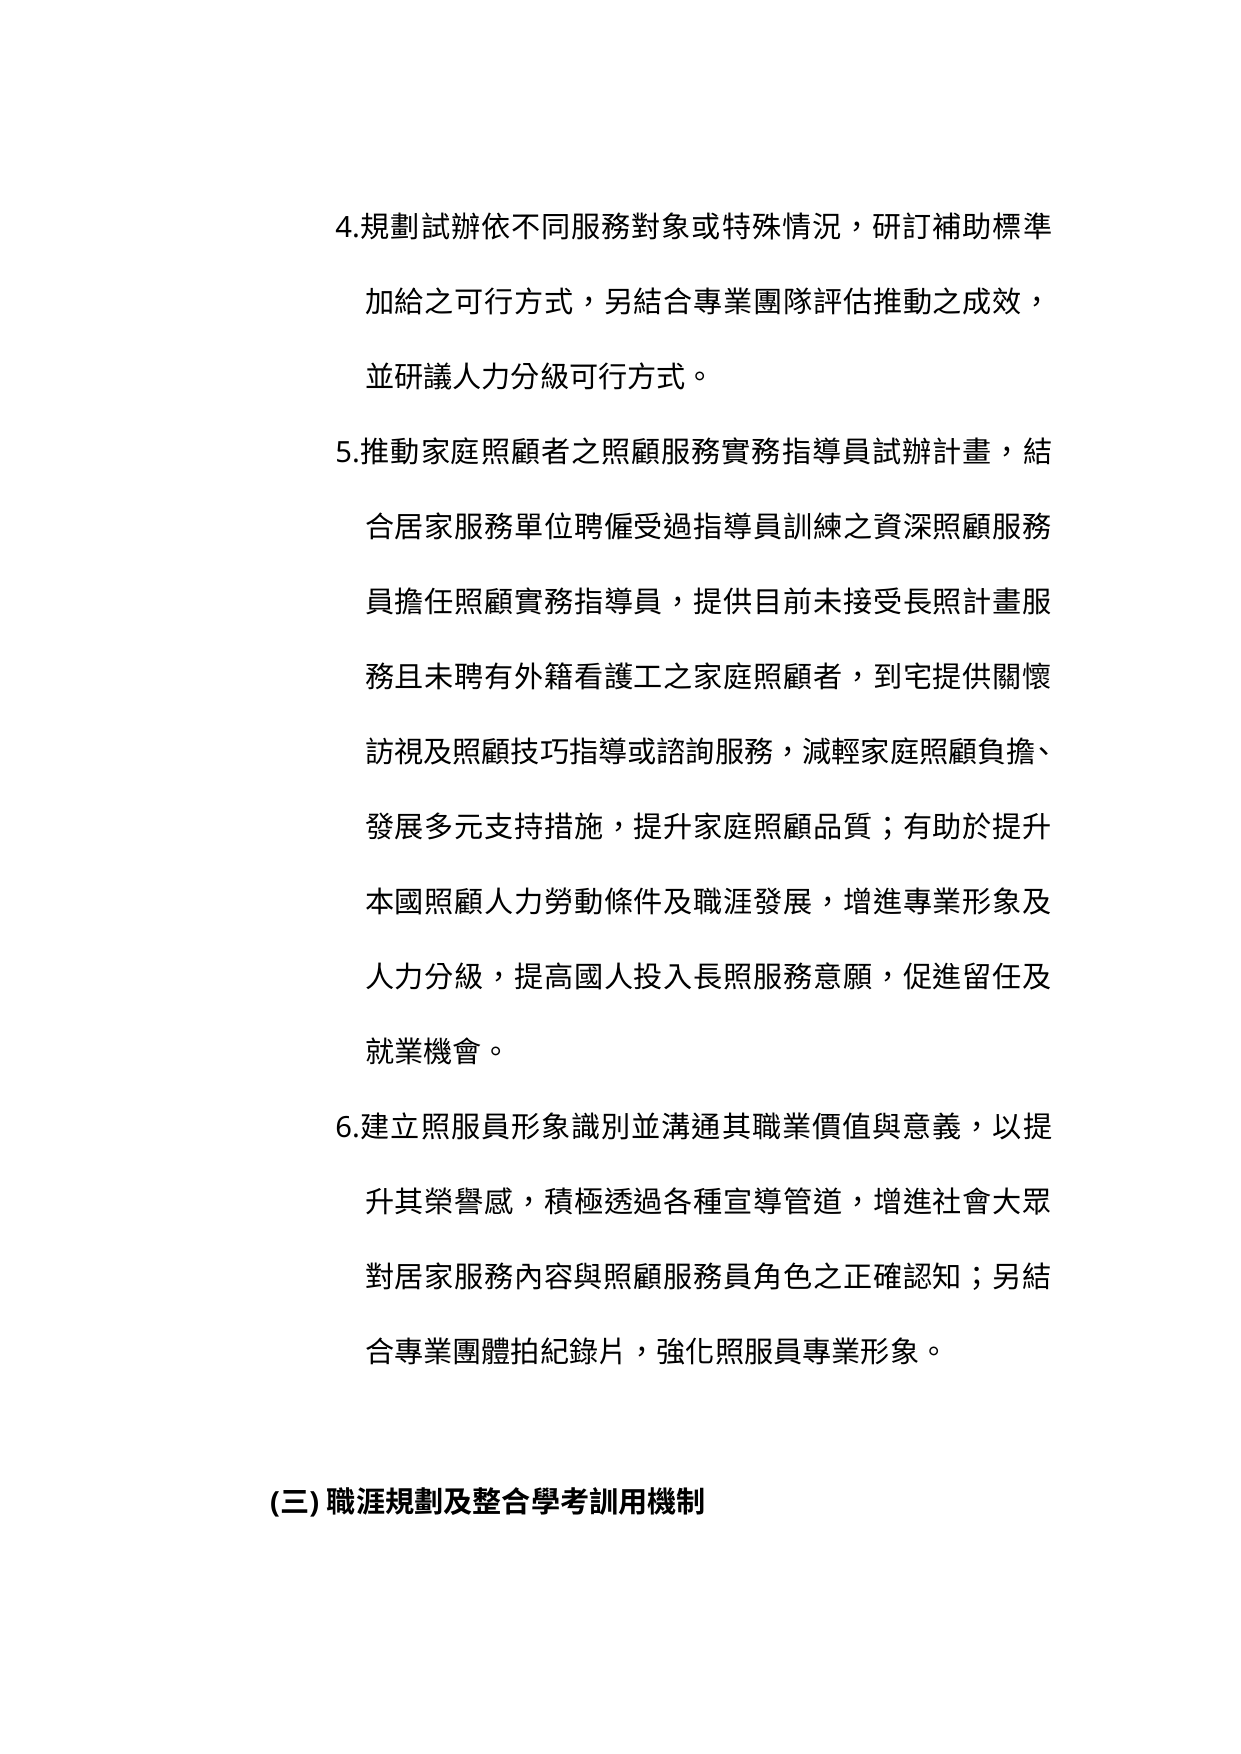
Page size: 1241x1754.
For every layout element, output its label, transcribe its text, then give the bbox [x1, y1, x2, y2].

text 4.規劃試辦依不同服務對象或特殊情況，研訂補助標準加給之可行方式，另結合專業團隊評估推動之成效，並研議人力分級可行方式。 [335, 187, 1053, 412]
text 6.建立照服員形象識別並溝通其職業價值與意義，以提升其榮譽感，積極透過各種宣導管道，增進社會大眾對居家服務內容與照顧服務員角色之正確認知；另結合專業團體拍紀錄片，強化照服員專業形象。 [335, 1087, 1053, 1387]
text 5.推動家庭照顧者之照顧服務實務指導員試辦計畫，結合居家服務單位聘僱受過指導員訓練之資深照顧服務員擔任照顧實務指導員，提供目前未接受長照計畫服務且未聘有外籍看護工之家庭照顧者，到宅提供關懷訪視及照顧技巧指導或諮詢服務，減輕家庭照顧負擔、發展多元支持措施，提升家庭照顧品質；有助於提升本國照顧人力勞動條件及職涯發展，增進專業形象及人力分級，提高國人投入長照服務意願，促進留任及就業機會。 [335, 412, 1053, 1087]
text (三) 職涯規劃及整合學考訓用機制 [262, 1462, 1053, 1537]
